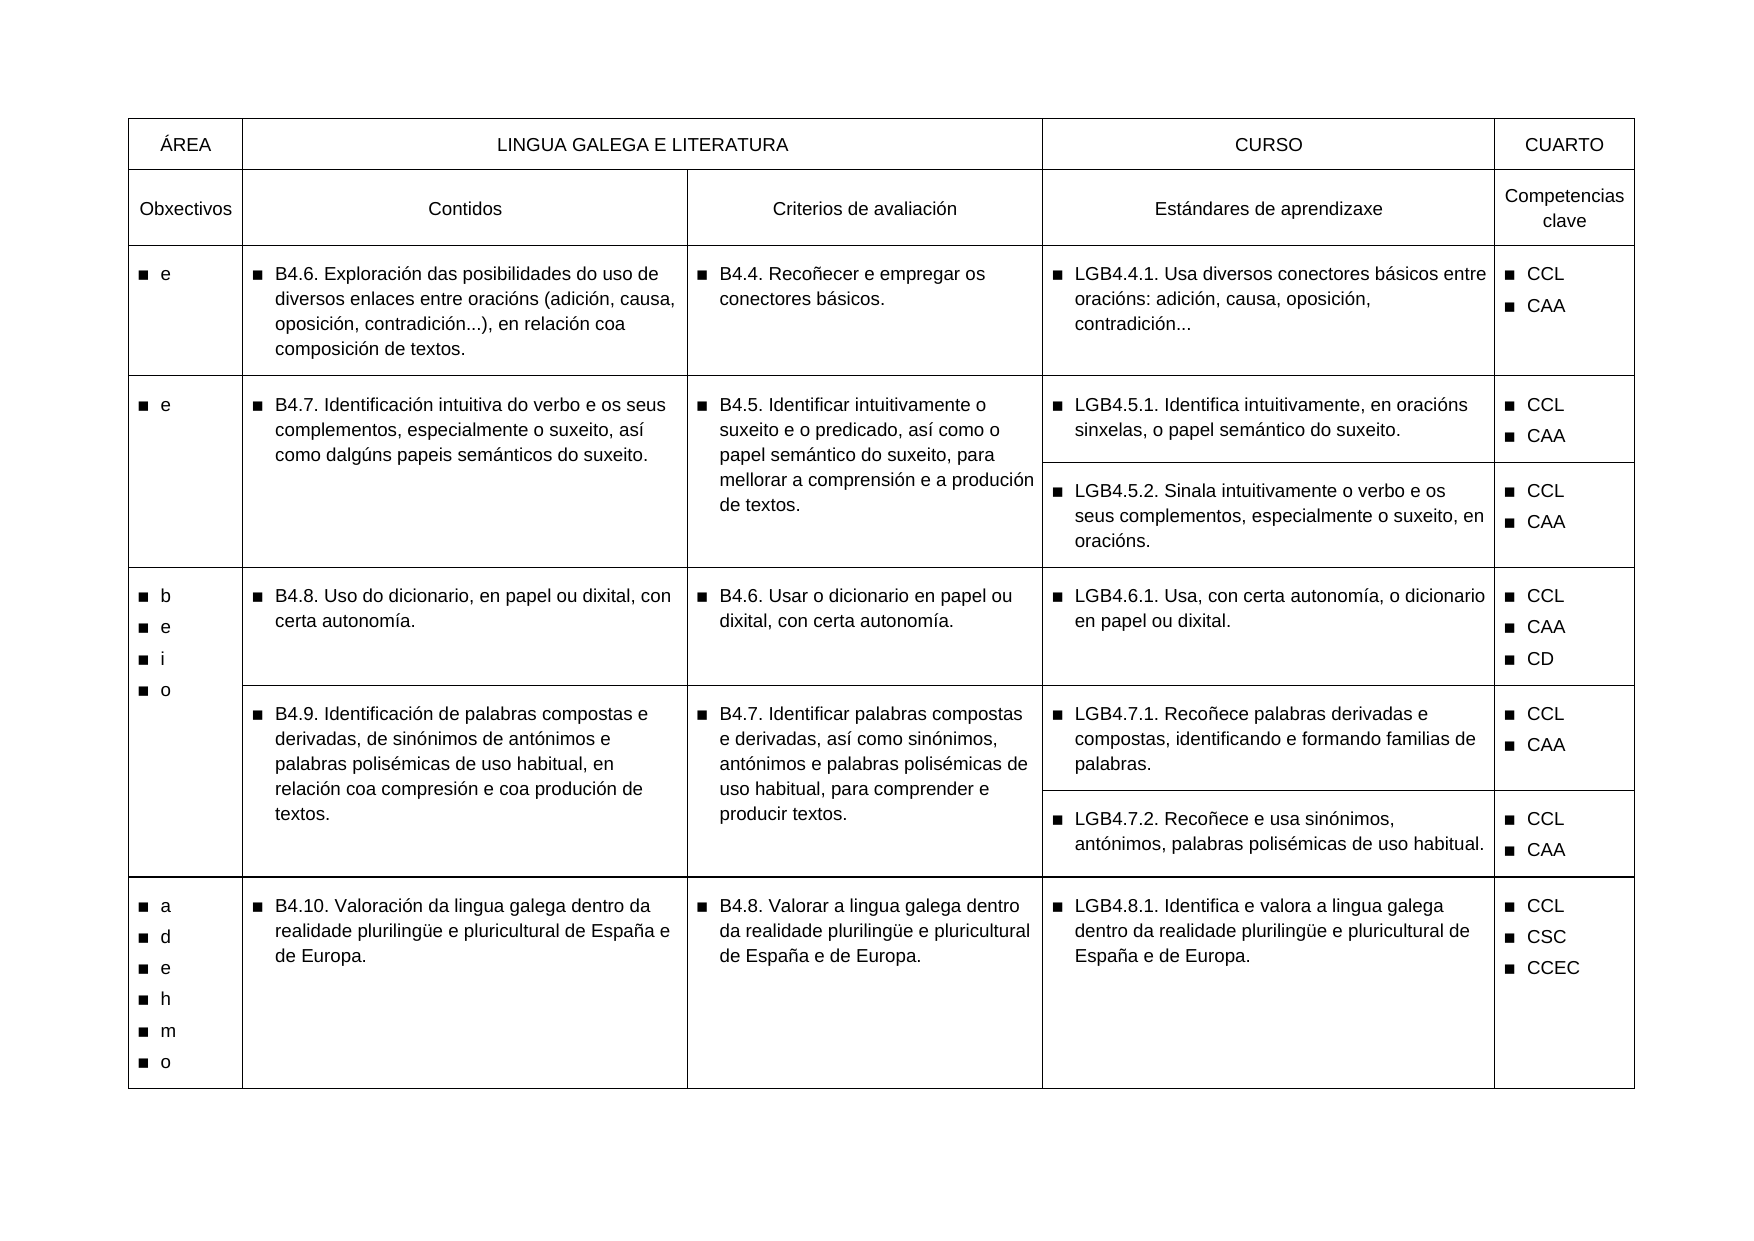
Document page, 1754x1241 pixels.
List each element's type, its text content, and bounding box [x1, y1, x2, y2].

table_cell B4.6. Usar o dicionario en papel ou dixital, con certa autonomía. [688, 568, 1042, 685]
table_header CUARTO [1495, 119, 1634, 169]
table_cell B4.4. Recoñecer e empregar os conectores básicos. [688, 246, 1042, 375]
table_cell B4.7. Identificar palabras compostas e derivadas, así como sinónimos, antónimos e palabras polisémicas de uso habitual, para comprender e producir textos. [688, 686, 1042, 876]
table_cell CCL CSC CCEC [1495, 878, 1634, 1088]
table_cell B4.7. Identificación intuitiva do verbo e os seus complementos, especialmente o suxeito, así como dalgúns papeis semánticos do suxeito. [243, 376, 687, 567]
table_cell CCL CAA [1495, 463, 1634, 567]
table_cell LGB4.8.1. Identifica e valora a lingua galega dentro da realidade plurilingüe e pluricultural de España e de Europa. [1043, 878, 1494, 1088]
table_header ÁREA [129, 119, 242, 169]
table_cell a d e h m o [129, 878, 242, 1088]
table_cell Obxectivos [129, 170, 242, 245]
table_cell B4.8. Uso do dicionario, en papel ou dixital, con certa autonomía. [243, 568, 687, 685]
table_cell Contidos [243, 170, 687, 245]
table_cell CCL CAA [1495, 686, 1634, 790]
table_cell b e i o [129, 568, 242, 876]
table_header CURSO [1043, 119, 1494, 169]
table_header LINGUA GALEGA E LITERATURA [243, 119, 1042, 169]
table_cell LGB4.7.1. Recoñece palabras derivadas e compostas, identificando e formando familias de palabras. [1043, 686, 1494, 790]
table_cell Criterios de avaliación [688, 170, 1042, 245]
table_cell LGB4.5.2. Sinala intuitivamente o verbo e os seus complementos, especialmente o suxeito, en oracións. [1043, 463, 1494, 567]
table_cell CCL CAA [1495, 791, 1634, 876]
table_cell LGB4.7.2. Recoñece e usa sinónimos, antónimos, palabras polisémicas de uso habitual. [1043, 791, 1494, 876]
table_cell e [129, 376, 242, 567]
table_cell Estándares de aprendizaxe [1043, 170, 1494, 245]
table_cell CCL CAA CD [1495, 568, 1634, 685]
table_cell B4.9. Identificación de palabras compostas e derivadas, de sinónimos de antónimos e palabras polisémicas de uso habitual, en relación coa compresión e coa produción de textos. [243, 686, 687, 876]
table_cell B4.8. Valorar a lingua galega dentro da realidade plurilingüe e pluricultural de España e de Europa. [688, 878, 1042, 1088]
table_cell CCL CAA [1495, 246, 1634, 375]
table_cell e [129, 246, 242, 375]
table_cell B4.5. Identificar intuitivamente o suxeito e o predicado, así como o papel semántico do suxeito, para mellorar a comprensión e a produción de textos. [688, 376, 1042, 567]
table_cell B4.6. Exploración das posibilidades do uso de diversos enlaces entre oracións (adición, causa, oposición, contradición...), en relación coa composición de textos. [243, 246, 687, 375]
table_cell CCL CAA [1495, 376, 1634, 462]
table_cell B4.10. Valoración da lingua galega dentro da realidade plurilingüe e pluricultural de España e de Europa. [243, 878, 687, 1088]
table_cell LGB4.4.1. Usa diversos conectores básicos entre oracións: adición, causa, oposición, contradición... [1043, 246, 1494, 375]
table_cell Competencias clave [1495, 170, 1634, 245]
table_cell LGB4.5.1. Identifica intuitivamente, en oracións sinxelas, o papel semántico do suxeito. [1043, 376, 1494, 462]
table_cell LGB4.6.1. Usa, con certa autonomía, o dicionario en papel ou dixital. [1043, 568, 1494, 685]
